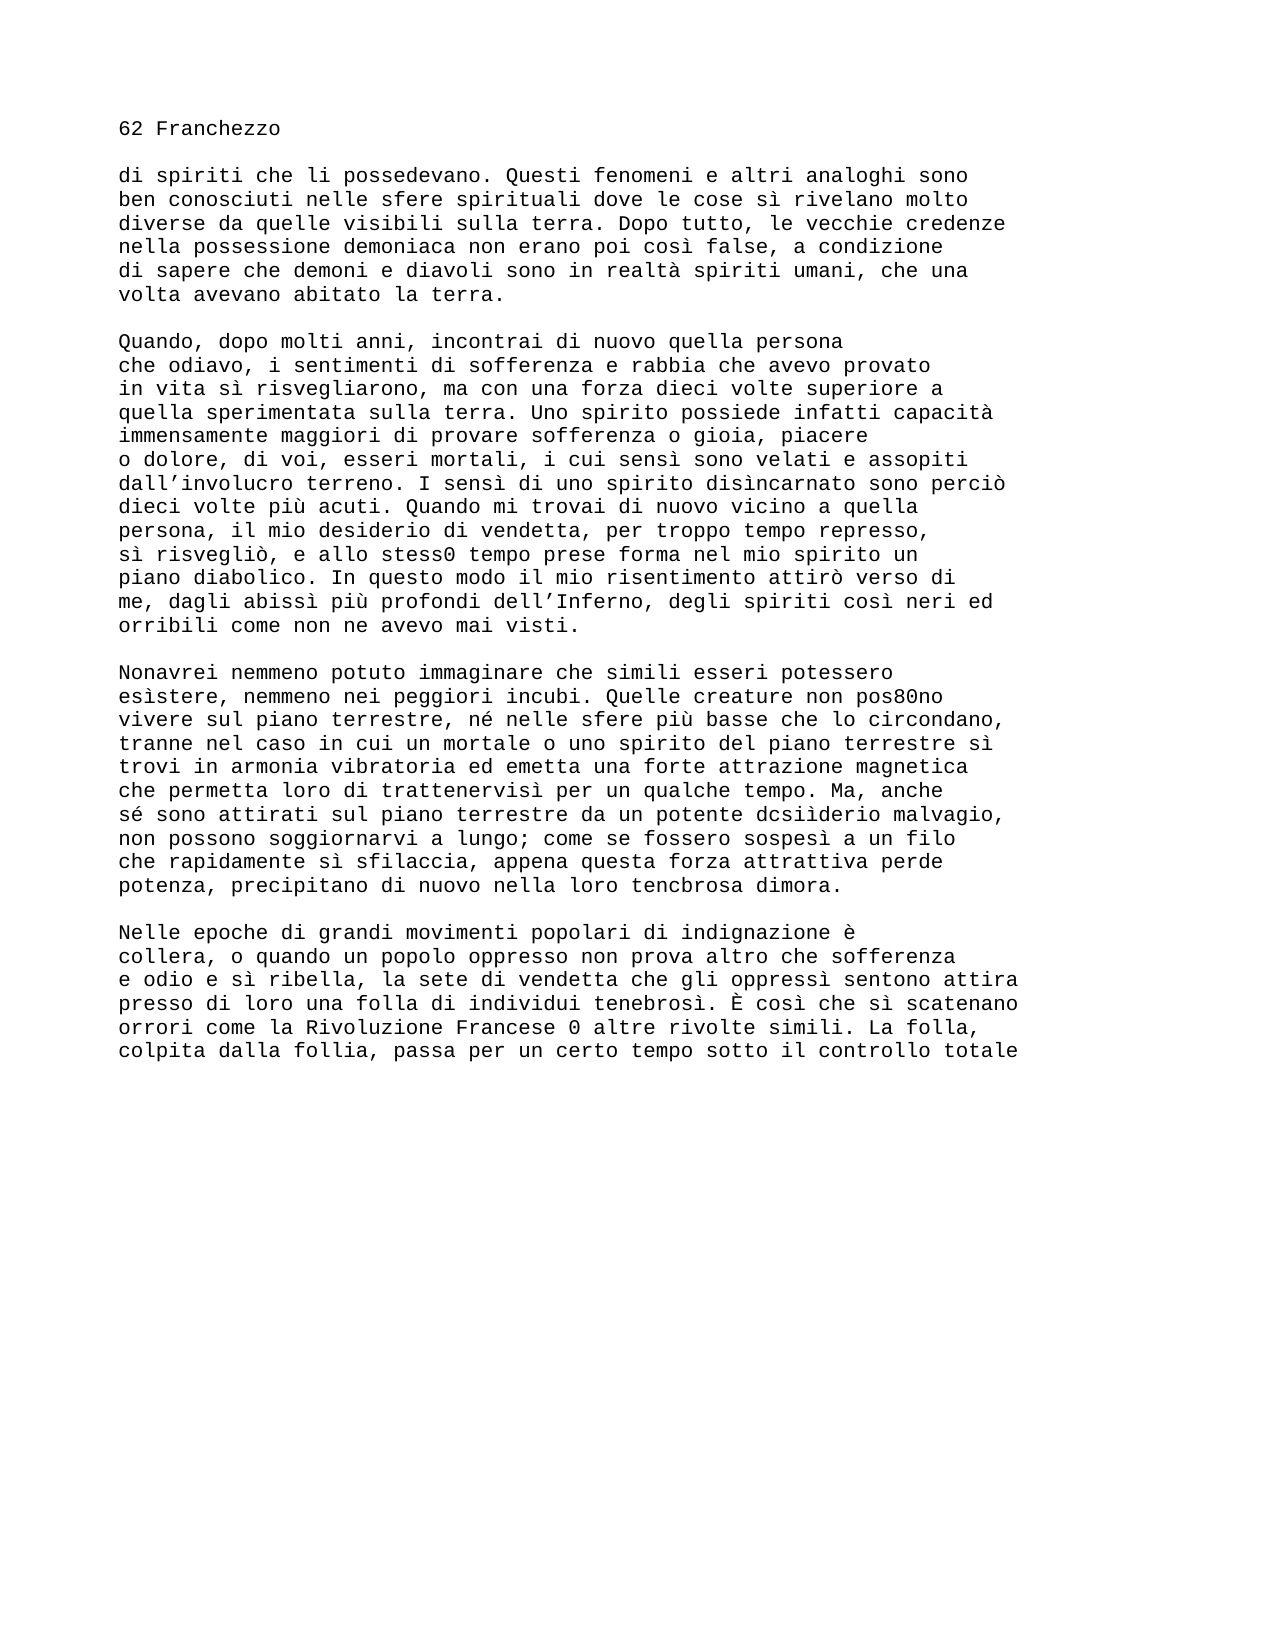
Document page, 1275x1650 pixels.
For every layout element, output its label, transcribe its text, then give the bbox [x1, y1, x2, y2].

text immensamente maggiori di provare sofferenza o gioia, piacere [118, 426, 1157, 449]
text vivere sul piano terrestre, né nelle sfere più basse che lo circondano, [118, 709, 1157, 733]
text dall’involucro terreno. I sensì di uno spirito disìncarnato sono perciò [118, 473, 1157, 496]
text piano diabolico. In questo modo il mio risentimento attirò verso di [118, 567, 1157, 591]
text sé sono attirati sul piano terrestre da un potente dcsiìderio malvagio, [118, 804, 1157, 827]
text o dolore, di voi, esseri mortali, i cui sensì sono velati e assopiti [118, 449, 1157, 473]
text esìstere, nemmeno nei peggiori incubi. Quelle creature non pos80no [118, 686, 1157, 709]
text presso di loro una folla di individui tenebrosì. È così che sì scatenano [118, 993, 1157, 1017]
text dieci volte più acuti. Quando mi trovai di nuovo vicino a quella [118, 496, 1157, 520]
text volta avevano abitato la terra. [118, 284, 1157, 307]
text che rapidamente sì sfilaccia, appena questa forza attrattiva perde [118, 851, 1157, 875]
text non possono soggiornarvi a lungo; come se fossero sospesì a un filo [118, 827, 1157, 851]
text di spiriti che li possedevano. Questi fenomeni e altri analoghi sono [118, 165, 1157, 189]
text ben conosciuti nelle sfere spirituali dove le cose sì rivelano molto [118, 189, 1157, 213]
text 62 Franchezzo [118, 118, 1157, 142]
text nella possessione demoniaca non erano poi così false, a condizione [118, 236, 1157, 260]
text diverse da quelle visibili sulla terra. Dopo tutto, le vecchie credenze [118, 213, 1157, 236]
text Nonavrei nemmeno potuto immaginare che simili esseri potessero [118, 662, 1157, 686]
text me, dagli abissì più profondi dell’Inferno, degli spiriti così neri ed [118, 591, 1157, 615]
text sì risvegliò, e allo stess0 tempo prese forma nel mio spirito un [118, 544, 1157, 567]
text che odiavo, i sentimenti di sofferenza e rabbia che avevo provato [118, 354, 1157, 378]
text di sapere che demoni e diavoli sono in realtà spiriti umani, che una [118, 260, 1157, 284]
text quella sperimentata sulla terra. Uno spirito possiede infatti capacità [118, 402, 1157, 426]
text in vita sì risvegliarono, ma con una forza dieci volte superiore a [118, 378, 1157, 402]
text persona, il mio desiderio di vendetta, per troppo tempo represso, [118, 520, 1157, 544]
text e odio e sì ribella, la sete di vendetta che gli oppressì sentono attira [118, 969, 1157, 993]
text trovi in armonia vibratoria ed emetta una forte attrazione magnetica [118, 757, 1157, 780]
text che permetta loro di trattenervisì per un qualche tempo. Ma, anche [118, 780, 1157, 804]
text Quando, dopo molti anni, incontrai di nuovo quella persona [118, 331, 1157, 354]
text colpita dalla follia, passa per un certo tempo sotto il controllo totale [118, 1040, 1157, 1064]
text potenza, precipitano di nuovo nella loro tencbrosa dimora. [118, 875, 1157, 898]
text orrori come la Rivoluzione Francese 0 altre rivolte simili. La folla, [118, 1017, 1157, 1040]
text tranne nel caso in cui un mortale o uno spirito del piano terrestre sì [118, 733, 1157, 757]
text orribili come non ne avevo mai visti. [118, 615, 1157, 638]
text collera, o quando un popolo oppresso non prova altro che sofferenza [118, 946, 1157, 969]
text Nelle epoche di grandi movimenti popolari di indignazione è [118, 922, 1157, 946]
